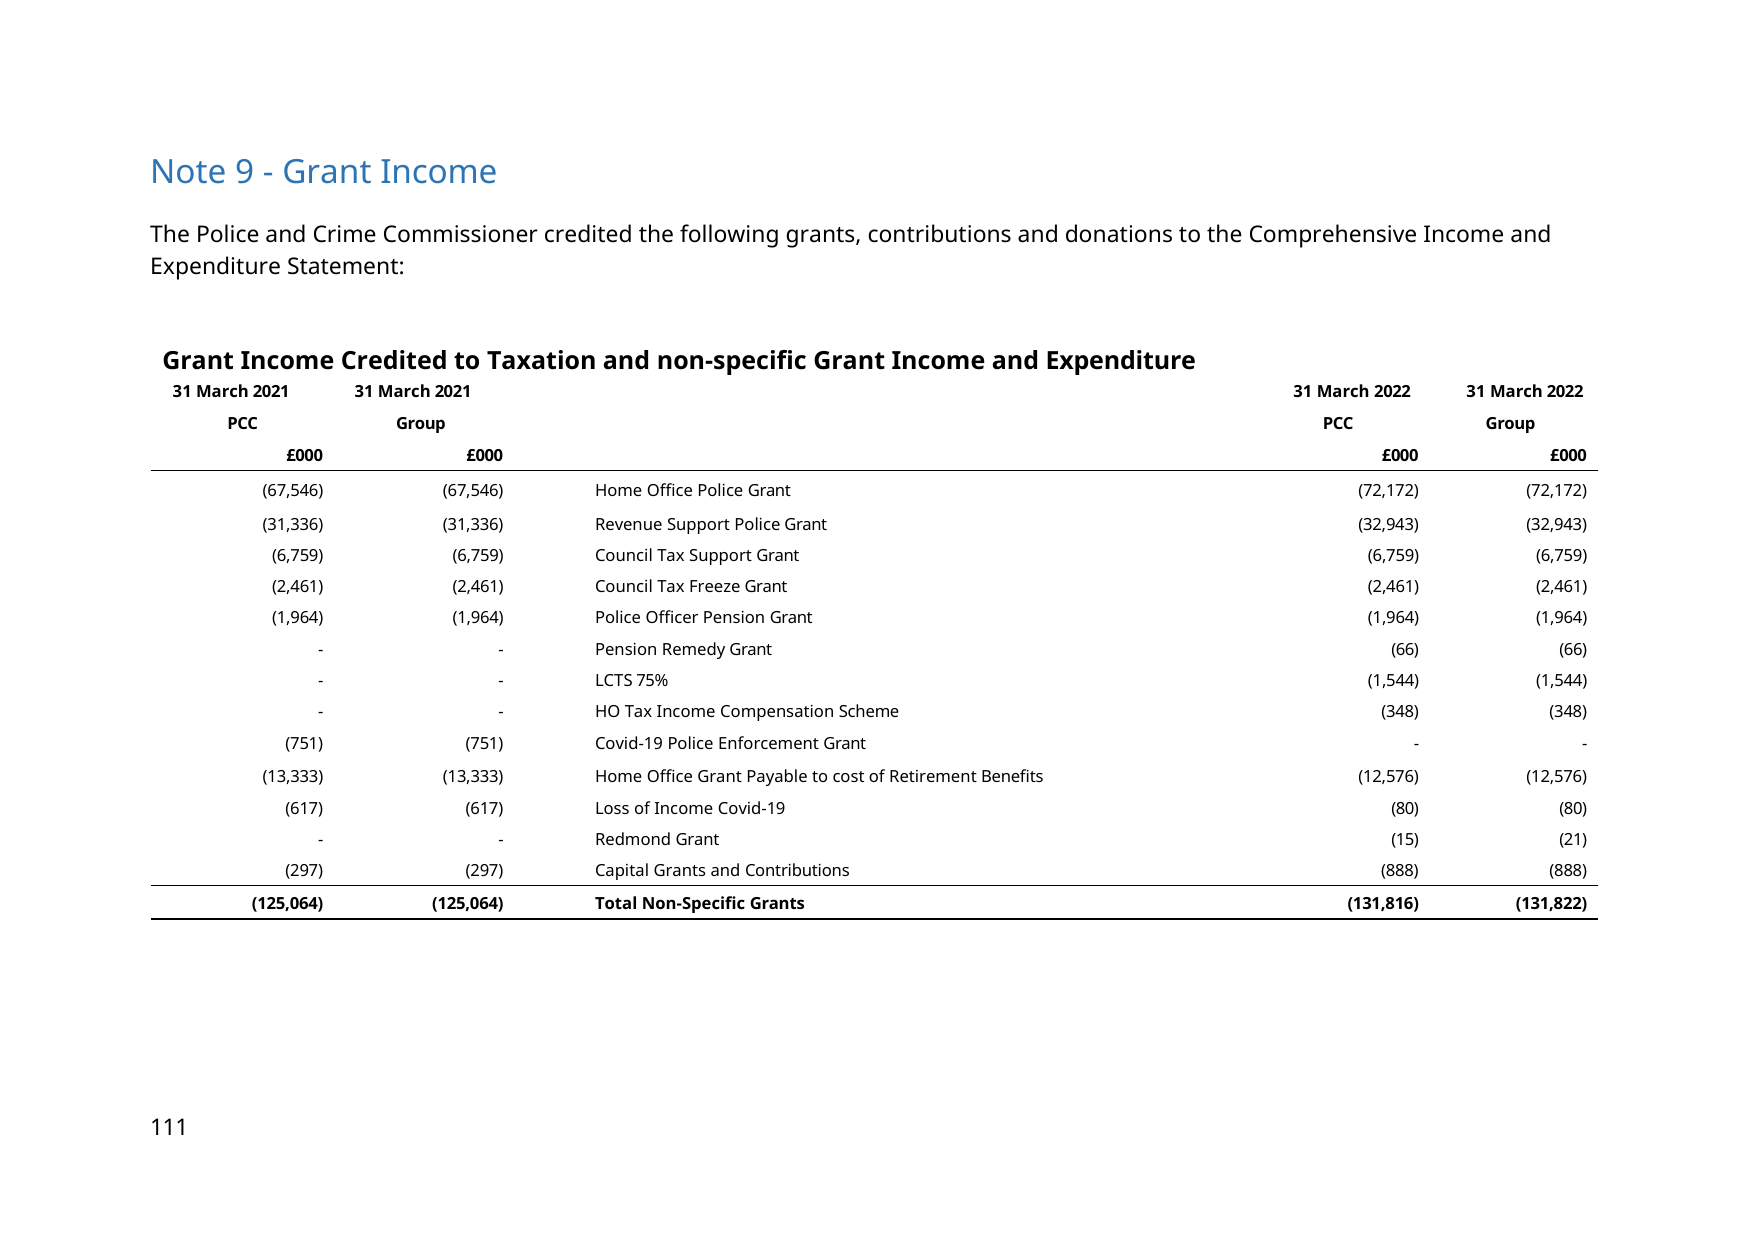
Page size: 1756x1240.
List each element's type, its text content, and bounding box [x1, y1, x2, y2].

table_cell (72,172) [1200, 471, 1431, 505]
table_cell Pension Remedy Grant [549, 632, 1200, 663]
table_cell £000 [1431, 438, 1598, 469]
table_cell (32,943) [1200, 505, 1431, 538]
table_cell - [339, 632, 549, 663]
table_cell - [151, 632, 339, 663]
table_cell (888) [1431, 853, 1598, 884]
table_cell (2,461) [1431, 569, 1598, 601]
table_cell (6,759) [151, 538, 339, 569]
table_cell PCC [1200, 406, 1431, 438]
table_cell (131,816) [1200, 886, 1431, 917]
table_cell Council Tax Freeze Grant [549, 569, 1200, 601]
table_cell (888) [1200, 853, 1431, 884]
table_cell (2,461) [151, 569, 339, 601]
table_cell - [151, 663, 339, 694]
table_cell £000 [151, 438, 339, 469]
table_cell (72,172) [1431, 471, 1598, 505]
table_cell - [339, 822, 549, 853]
table_cell (1,964) [339, 601, 549, 632]
table_cell (131,822) [1431, 886, 1598, 917]
table_cell Loss of Income Covid-19 [549, 790, 1200, 822]
table_cell [549, 377, 1200, 406]
table_cell (2,461) [1200, 569, 1431, 601]
table_cell (66) [1431, 632, 1598, 663]
table_cell Police Officer Pension Grant [549, 601, 1200, 632]
table_cell - [151, 694, 339, 726]
table_cell (12,576) [1200, 758, 1431, 790]
table_cell (2,461) [339, 569, 549, 601]
table_header Grant Income Credited to Taxation and non-specific Grant Income and Expenditure [151, 343, 1598, 377]
table_cell Redmond Grant [549, 822, 1200, 853]
subtitle Note 9 - Grant Income [150, 148, 1722, 193]
table_cell 31 March 2022 [1200, 377, 1431, 406]
table_cell (1,544) [1431, 663, 1598, 694]
table_cell (67,546) [339, 471, 549, 505]
table_cell (12,576) [1431, 758, 1598, 790]
table_cell Group [1431, 406, 1598, 438]
table_cell Home Office Police Grant [549, 471, 1200, 505]
table_cell (348) [1431, 694, 1598, 726]
table_cell (1,964) [1431, 601, 1598, 632]
table_cell Covid-19 Police Enforcement Grant [549, 726, 1200, 758]
table_cell (348) [1200, 694, 1431, 726]
table_cell £000 [1200, 438, 1431, 469]
table_cell - [1200, 726, 1431, 758]
table_cell [549, 406, 1200, 438]
table_cell (31,336) [151, 505, 339, 538]
table_cell £000 [339, 438, 549, 469]
table_cell (617) [151, 790, 339, 822]
table_cell Total Non-Specific Grants [549, 886, 1200, 917]
table_cell (67,546) [151, 471, 339, 505]
table_cell - [1431, 726, 1598, 758]
table_cell (617) [339, 790, 549, 822]
table_cell PCC [151, 406, 339, 438]
table_cell 31 March 2021 [151, 377, 339, 406]
table_cell (1,964) [1200, 601, 1431, 632]
table_cell (32,943) [1431, 505, 1598, 538]
table_cell Capital Grants and Contributions [549, 853, 1200, 884]
table_cell 31 March 2022 [1431, 377, 1598, 406]
table_cell (66) [1200, 632, 1431, 663]
table_cell - [339, 663, 549, 694]
table_cell (31,336) [339, 505, 549, 538]
table_cell (1,544) [1200, 663, 1431, 694]
table_cell HO Tax Income Compensation Scheme [549, 694, 1200, 726]
table_cell (6,759) [339, 538, 549, 569]
table_cell LCTS 75% [549, 663, 1200, 694]
text The Police and Crime Commissioner credited the following grants, contributions and donations to the Comprehensive Income and Expenditure Statement: [150, 218, 1607, 281]
table_cell (297) [151, 853, 339, 884]
table_cell Council Tax Support Grant [549, 538, 1200, 569]
table_cell - [151, 822, 339, 853]
table_cell (1,964) [151, 601, 339, 632]
table_cell (80) [1200, 790, 1431, 822]
table_cell Group [339, 406, 549, 438]
table_cell (125,064) [339, 886, 549, 917]
table_cell (13,333) [339, 758, 549, 790]
table_cell (15) [1200, 822, 1431, 853]
table_cell - [339, 694, 549, 726]
table_cell 31 March 2021 [339, 377, 549, 406]
table_cell (297) [339, 853, 549, 884]
table_cell (751) [151, 726, 339, 758]
table_cell (6,759) [1431, 538, 1598, 569]
table_cell (6,759) [1200, 538, 1431, 569]
table_cell (21) [1431, 822, 1598, 853]
table_cell Revenue Support Police Grant [549, 505, 1200, 538]
table_cell (125,064) [151, 886, 339, 917]
table_cell (13,333) [151, 758, 339, 790]
table_cell (751) [339, 726, 549, 758]
table_cell [549, 438, 1200, 469]
table_cell (80) [1431, 790, 1598, 822]
table_cell Home Office Grant Payable to cost of Retirement Benefits [549, 758, 1200, 790]
